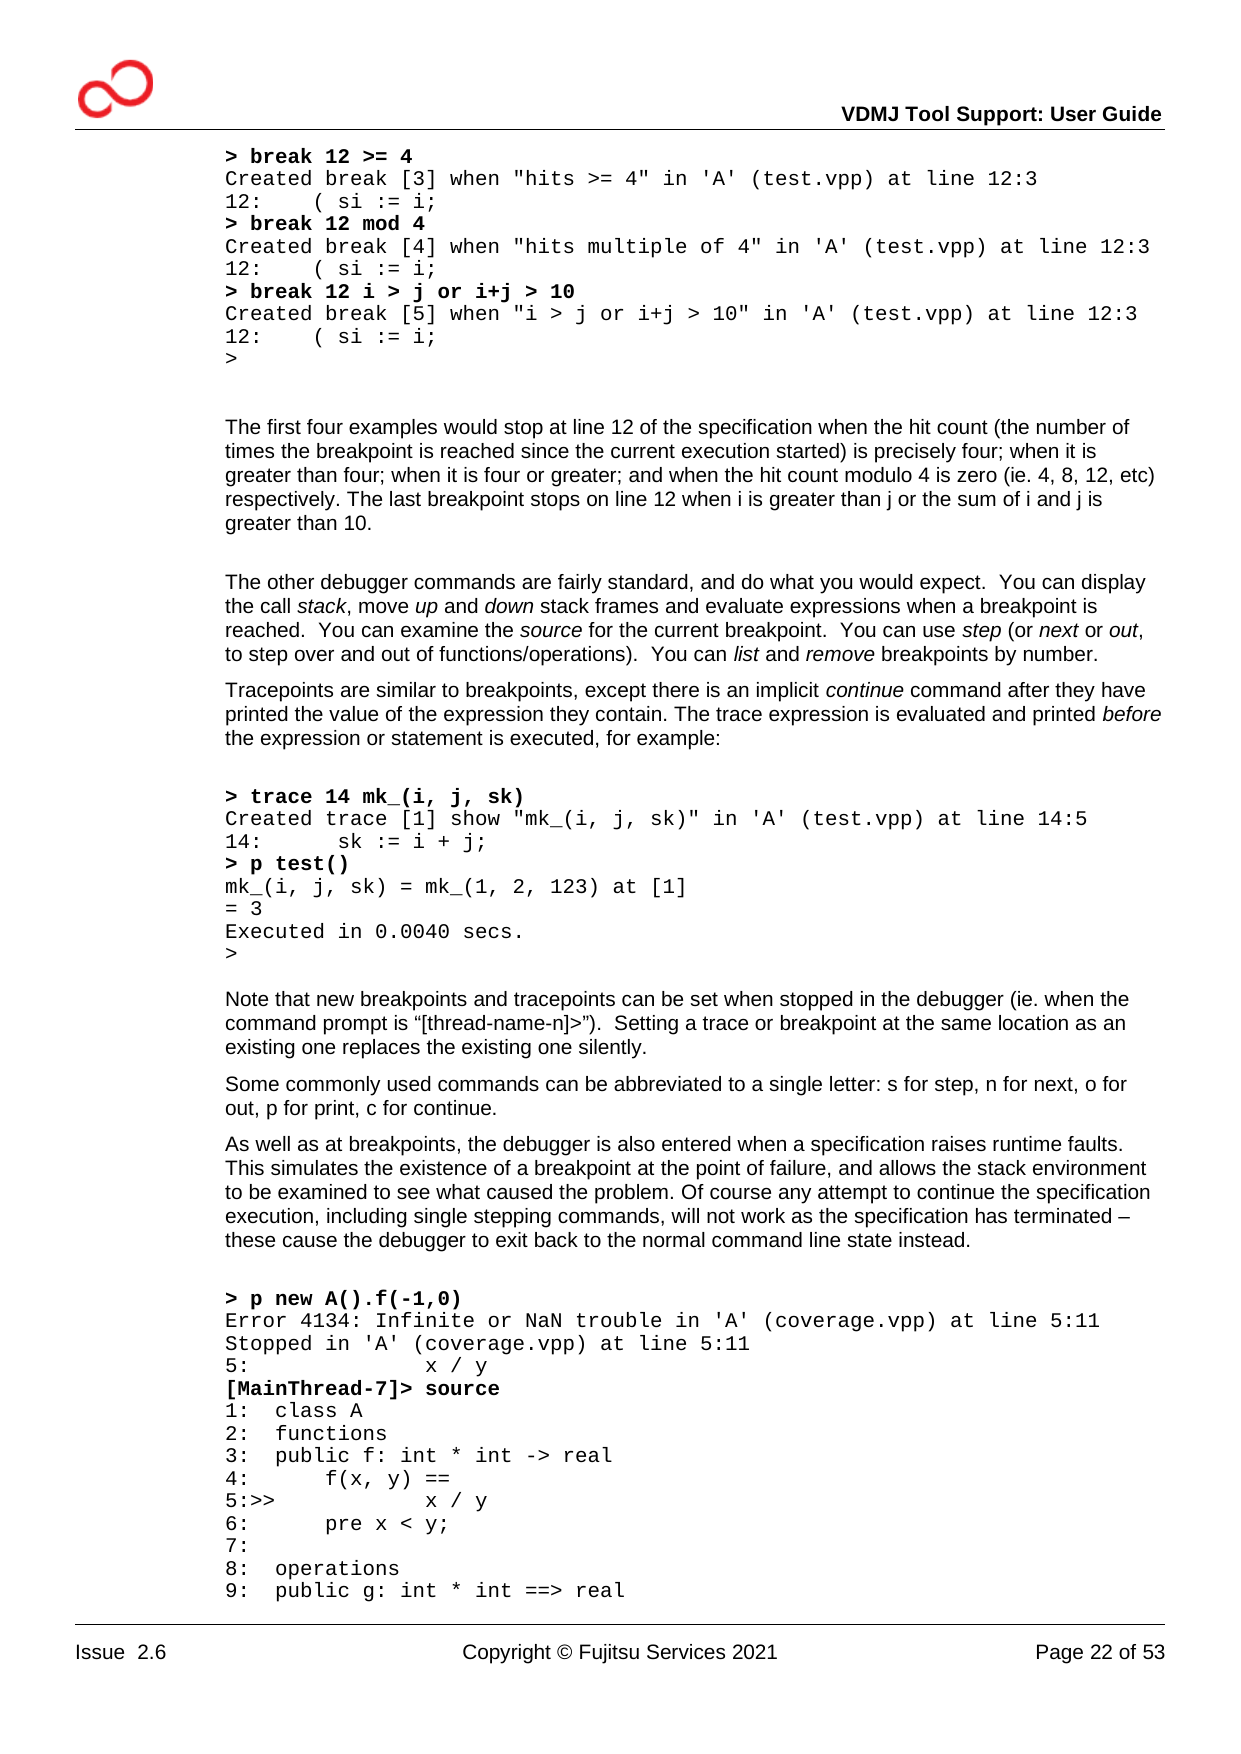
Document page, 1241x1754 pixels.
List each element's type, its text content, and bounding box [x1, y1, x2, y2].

text The other debugger commands are fairly standard, and do what you would expect. You can display the call stack, move up and down stack frames and evaluate expressions when a breakpoint is reached. You can examine the source for the current breakpoint. You can use step (or next or out, to step over and out of functions/operations). You can list and remove breakpoints by number. [225, 570, 1165, 666]
text Created break [4] when "hits multiple of 4" in 'A' (test.vpp) at line 12:3 [225, 235, 1165, 258]
text > p new A().f(-1,0) [225, 1287, 1165, 1310]
text 3: public f: int * int -> real [225, 1445, 1165, 1467]
text 2: functions [225, 1422, 1165, 1445]
text 9: public g: int * int ==> real [225, 1580, 1165, 1602]
text > break 12 i > j or i+j > 10 [225, 280, 1165, 303]
text > [225, 348, 1165, 370]
text Created break [5] when "i > j or i+j > 10" in 'A' (test.vpp) at line 12:3 [225, 303, 1165, 325]
text 5: x / y [225, 1355, 1165, 1377]
text 6: pre x < y; [225, 1512, 1165, 1535]
text > break 12 mod 4 [225, 213, 1165, 235]
text Executed in 0.0040 secs. [225, 920, 1165, 943]
text mk_(i, j, sk) = mk_(1, 2, 123) at [1] [225, 875, 1165, 898]
text 12: ( si := i; [225, 258, 1165, 280]
text > break 12 >= 4 [225, 145, 1165, 168]
text 12: ( si := i; [225, 325, 1165, 348]
text Tracepoints are similar to breakpoints, except there is an implicit continue command after they have printed the value of the expression they contain. The trace expression is evaluated and printed before the expression or statement is executed, for example: [225, 678, 1165, 750]
text Note that new breakpoints and tracepoints can be set when stopped in the debugger (ie. when the command prompt is “[thread-name-n]>”). Setting a trace or breakpoint at the same location as an existing one replaces the existing one silently. [225, 988, 1165, 1059]
text 14: sk := i + j; [225, 830, 1165, 853]
text 5:>> x / y [225, 1490, 1165, 1512]
text Stopped in 'A' (coverage.vpp) at line 5:11 [225, 1332, 1165, 1355]
picture [78, 52, 153, 128]
text > trace 14 mk_(i, j, sk) [225, 785, 1165, 808]
text 4: f(x, y) == [225, 1467, 1165, 1490]
text 8: operations [225, 1557, 1165, 1580]
text = 3 [225, 898, 1165, 920]
text 1: class A [225, 1400, 1165, 1422]
text Some commonly used commands can be abbreviated to a single letter: s for step, n for next, o for out, p for print, c for continue. [225, 1072, 1165, 1120]
text Created trace [1] show "mk_(i, j, sk)" in 'A' (test.vpp) at line 14:5 [225, 808, 1165, 830]
text Error 4134: Infinite or NaN trouble in 'A' (coverage.vpp) at line 5:11 [225, 1310, 1165, 1332]
text The first four examples would stop at line 12 of the specification when the hit count (the number of times the breakpoint is reached since the current execution started) is precisely four; when it is greater than four; when it is four or greater; and when the hit count modulo 4 is zero (ie. 4, 8, 12, etc) respectively. The last breakpoint stops on line 12 when i is greater than j or the sum of i and j is greater than 10. [225, 415, 1165, 535]
text 7: [225, 1535, 1165, 1557]
text [MainThread-7]> source [225, 1377, 1165, 1400]
text 12: ( si := i; [225, 190, 1165, 213]
text > [225, 943, 1165, 965]
text As well as at breakpoints, the debugger is also entered when a specification raises runtime faults. This simulates the existence of a breakpoint at the point of failure, and allows the stack environment to be examined to see what caused the problem. Of course any attempt to continue the specification execution, including single stepping commands, will not work as the specification has terminated – these cause the debugger to exit back to the normal command line state instead. [225, 1132, 1165, 1252]
text Created break [3] when "hits >= 4" in 'A' (test.vpp) at line 12:3 [225, 168, 1165, 190]
text > p test() [225, 853, 1165, 875]
